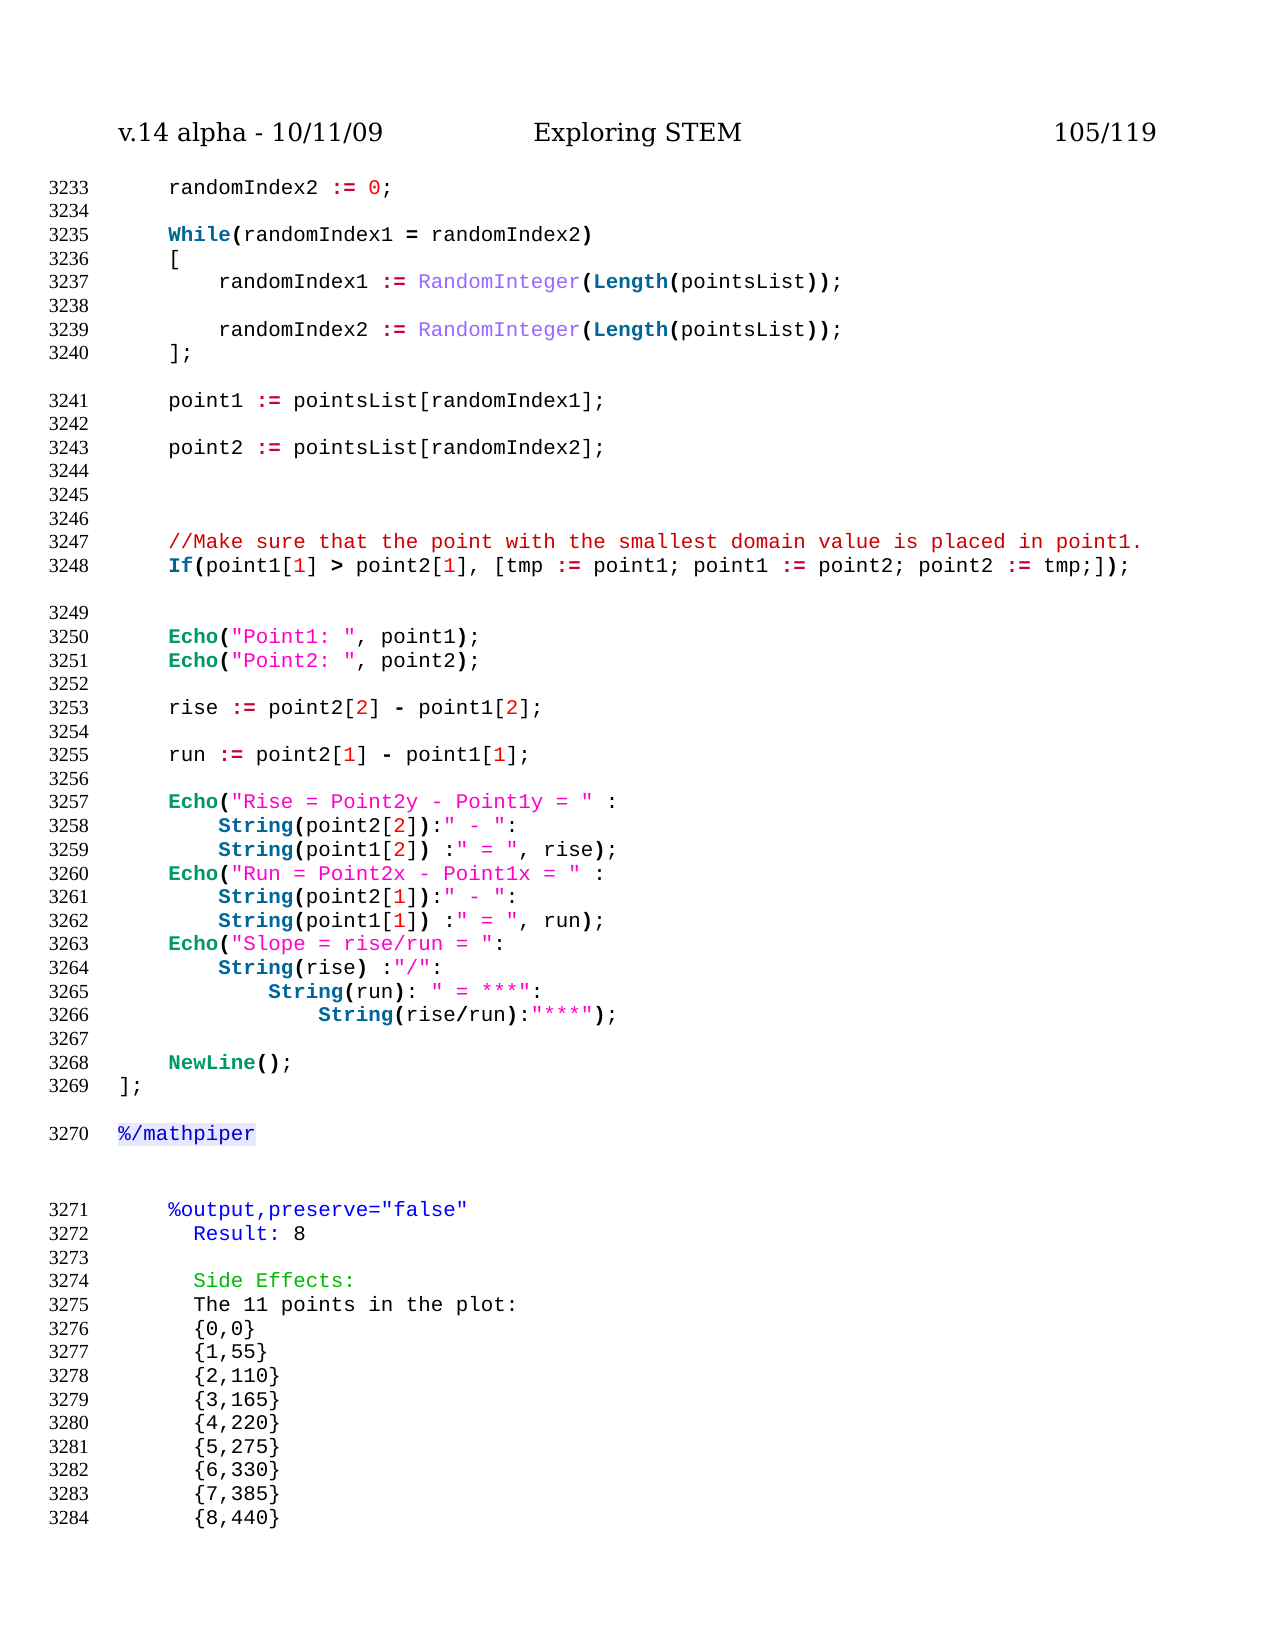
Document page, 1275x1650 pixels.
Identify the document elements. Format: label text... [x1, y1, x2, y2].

text run := point2[1] - point1[1]; [118, 744, 1157, 768]
text Result: 8 [118, 1223, 1157, 1247]
text point1 := pointsList[randomIndex1]; [118, 389, 1157, 413]
text %/mathpiper [118, 1123, 1157, 1146]
text //Make sure that the point with the smallest domain value is placed in point1. [118, 531, 1157, 555]
text {6,330} [118, 1459, 1157, 1483]
text {1,55} [118, 1341, 1157, 1365]
text The 11 points in the plot: [118, 1294, 1157, 1318]
text If(point1[1] > point2[1], [tmp := point1; point1 := point2; point2 := tmp;]); [118, 555, 1157, 579]
text point2 := pointsList[randomIndex2]; [118, 437, 1157, 461]
text String(rise/run):"***"); [118, 1004, 1157, 1028]
text rise := point2[2] - point1[2]; [118, 697, 1157, 721]
text While(randomIndex1 = randomIndex2) [118, 224, 1157, 248]
text String(point1[1]) :" = ", run); [118, 910, 1157, 933]
text String(point2[1]):" - ": [118, 886, 1157, 910]
text {0,0} [118, 1318, 1157, 1341]
text {4,220} [118, 1412, 1157, 1436]
text ]; [118, 342, 1157, 366]
text [ [118, 248, 1157, 271]
text Echo("Point2: ", point2); [118, 650, 1157, 673]
text String(point1[2]) :" = ", rise); [118, 839, 1157, 862]
text randomIndex1 := RandomInteger(Length(pointsList)); [118, 271, 1157, 295]
text {3,165} [118, 1388, 1157, 1412]
text Echo("Run = Point2x - Point1x = " : [118, 862, 1157, 886]
text Echo("Slope = rise/run = ": [118, 933, 1157, 957]
text NewLine(); [118, 1052, 1157, 1075]
text {2,110} [118, 1365, 1157, 1388]
text {5,275} [118, 1436, 1157, 1459]
text {7,385} [118, 1483, 1157, 1507]
text randomIndex2 := RandomInteger(Length(pointsList)); [118, 319, 1157, 342]
text Side Effects: [118, 1270, 1157, 1294]
text %output,preserve="false" [118, 1199, 1157, 1223]
text String(run): " = ***": [118, 981, 1157, 1004]
text {8,440} [118, 1507, 1157, 1530]
text randomIndex2 := 0; [118, 177, 1157, 200]
text String(rise) :"/": [118, 957, 1157, 981]
text ]; [118, 1075, 1157, 1099]
text String(point2[2]):" - ": [118, 815, 1157, 839]
text Echo("Point1: ", point1); [118, 626, 1157, 650]
text Echo("Rise = Point2y - Point1y = " : [118, 792, 1157, 815]
